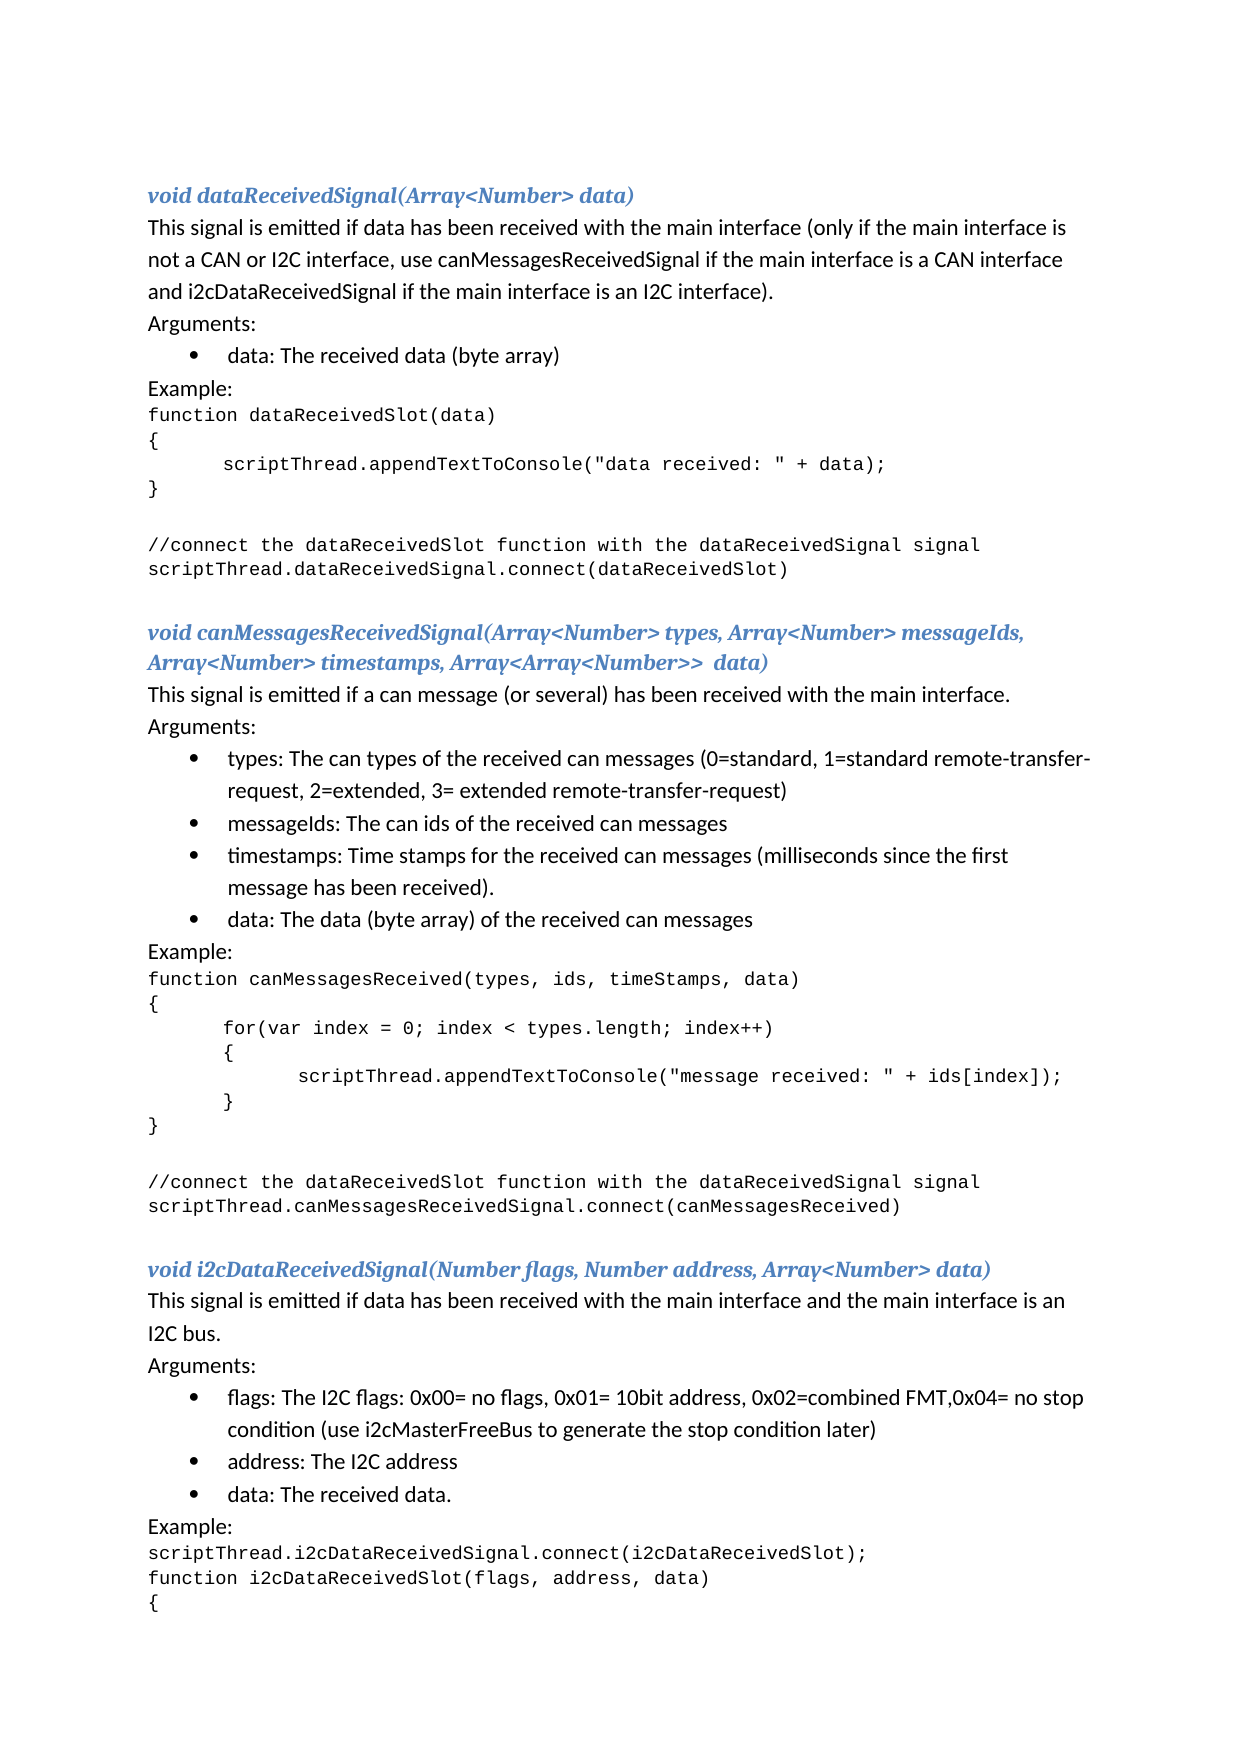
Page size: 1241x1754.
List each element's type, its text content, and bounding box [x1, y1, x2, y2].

text This signal is emitted if data has been received with the main interface (only if the main interface is not a CAN or I2C interface, use canMessagesReceivedSignal if the main interface is a CAN interface and i2cDataReceivedSignal if the main interface is an I2C interface). [148, 213, 1093, 305]
text { [148, 1043, 1093, 1064]
text Arguments: [148, 1351, 1093, 1379]
text function dataReceivedSlot(data) [148, 406, 1093, 427]
subtitle void canMessagesReceivedSignal(Array<Number> types, Array<Number> messageIds, Array<Number> timestamps, Array<Array<Number>> data) [148, 619, 1093, 676]
list messageIds: The can ids of the received can messages [190, 809, 1093, 837]
text function i2cDataReceivedSlot(flags, address, data) [148, 1568, 1093, 1590]
list timestamps: Time stamps for the received can messages (milliseconds since the first message has been received). [190, 841, 1093, 901]
text { [148, 1593, 1093, 1614]
text Example: [148, 1512, 1093, 1540]
text { [148, 994, 1093, 1015]
text Example: [148, 374, 1093, 402]
text //connect the dataReceivedSlot function with the dataReceivedSignal signal [148, 1172, 1093, 1194]
subtitle void dataReceivedSignal(Array<Number> data) [148, 183, 1093, 209]
text scriptThread.appendTextToConsole("data received: " + data); [148, 455, 1093, 476]
text This signal is emitted if a can message (or several) has been received with the main interface. [148, 680, 1093, 708]
text } [148, 1092, 1093, 1113]
text { [148, 430, 1093, 452]
list data: The received data. [190, 1480, 1093, 1508]
list types: The can types of the received can messages (0=standard, 1=standard remote-transfer-request, 2=extended, 3= extended remote-transfer-request) [190, 744, 1093, 804]
list address: The I2C address [190, 1447, 1093, 1476]
text } [148, 479, 1093, 500]
text This signal is emitted if data has been received with the main interface and the main interface is an I2C bus. [148, 1287, 1093, 1347]
text function canMessagesReceived(types, ids, timeStamps, data) [148, 970, 1093, 991]
text Example: [148, 937, 1093, 966]
text Arguments: [148, 712, 1093, 740]
text scriptThread.dataReceivedSignal.connect(dataReceivedSlot) [148, 560, 1093, 581]
text for(var index = 0; index < types.length; index++) [148, 1018, 1093, 1040]
list data: The data (byte array) of the received can messages [190, 905, 1093, 933]
list data: The received data (byte array) [190, 342, 1093, 370]
text } [148, 1116, 1093, 1137]
list flags: The I2C flags: 0x00= no flags, 0x01= 10bit address, 0x02=combined FMT,0x04= no stop condition (use i2cMasterFreeBus to generate the stop condition later) [190, 1383, 1093, 1443]
subtitle void i2cDataReceivedSignal(Number flags, Number address, Array<Number> data) [148, 1256, 1093, 1283]
text scriptThread.canMessagesReceivedSignal.connect(canMessagesReceived) [148, 1197, 1093, 1218]
text scriptThread.i2cDataReceivedSignal.connect(i2cDataReceivedSlot); [148, 1544, 1093, 1565]
text Arguments: [148, 309, 1093, 337]
text scriptThread.appendTextToConsole("message received: " + ids[index]); [148, 1067, 1093, 1088]
text //connect the dataReceivedSlot function with the dataReceivedSignal signal [148, 536, 1093, 557]
